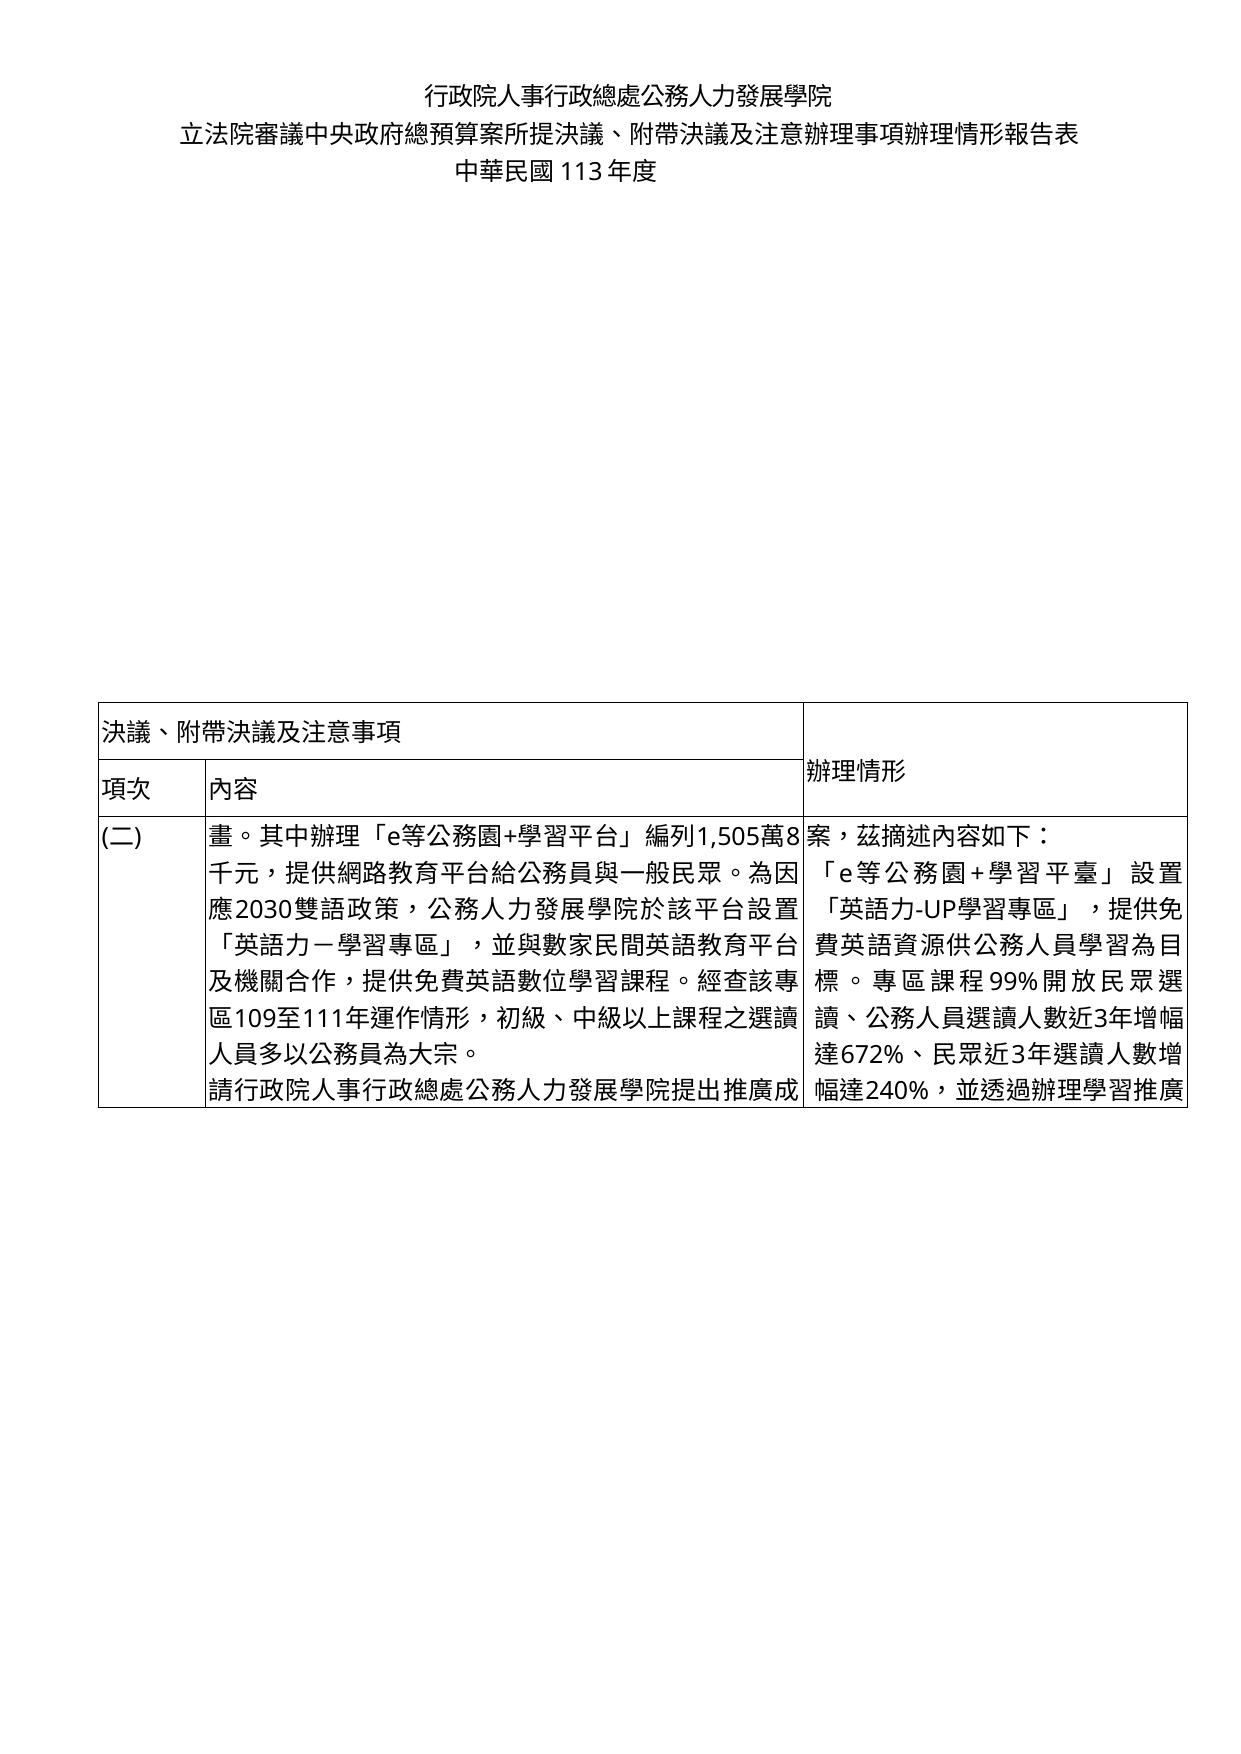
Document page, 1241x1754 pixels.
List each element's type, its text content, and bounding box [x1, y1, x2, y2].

table_cell 案，茲摘述內容如下： 「e等公務園+學習平臺」設置「英語力-UP學習專區」，提供免費英語資源供公務人員學習為目標。專區課程99%開放民眾選讀、公務人員選讀人數近3年增幅達672%、民眾近3年選讀人數增幅達240%，並透過辦理學習推廣 [804, 817, 1187, 1107]
table_cell (二) [99, 817, 205, 1107]
table_cell 畫。其中辦理「e等公務園+學習平台」編列1,505萬8千元，提供網路教育平台給公務員與一般民眾。為因應2030雙語政策，公務人力發展學院於該平台設置「英語力－學習專區」，並與數家民間英語教育平台及機關合作，提供免費英語數位學習課程。經查該專區109至111年運作情形，初級、中級以上課程之選讀人員多以公務員為大宗。 請行政院人事行政總處公務人力發展學院提出推廣成 [206, 817, 803, 1107]
table_cell 內容 [206, 760, 803, 816]
table_header 辦理情形 [804, 703, 1187, 816]
table_header 決議、附帶決議及注意事項 [99, 703, 803, 759]
table_cell 項次 [99, 760, 205, 816]
